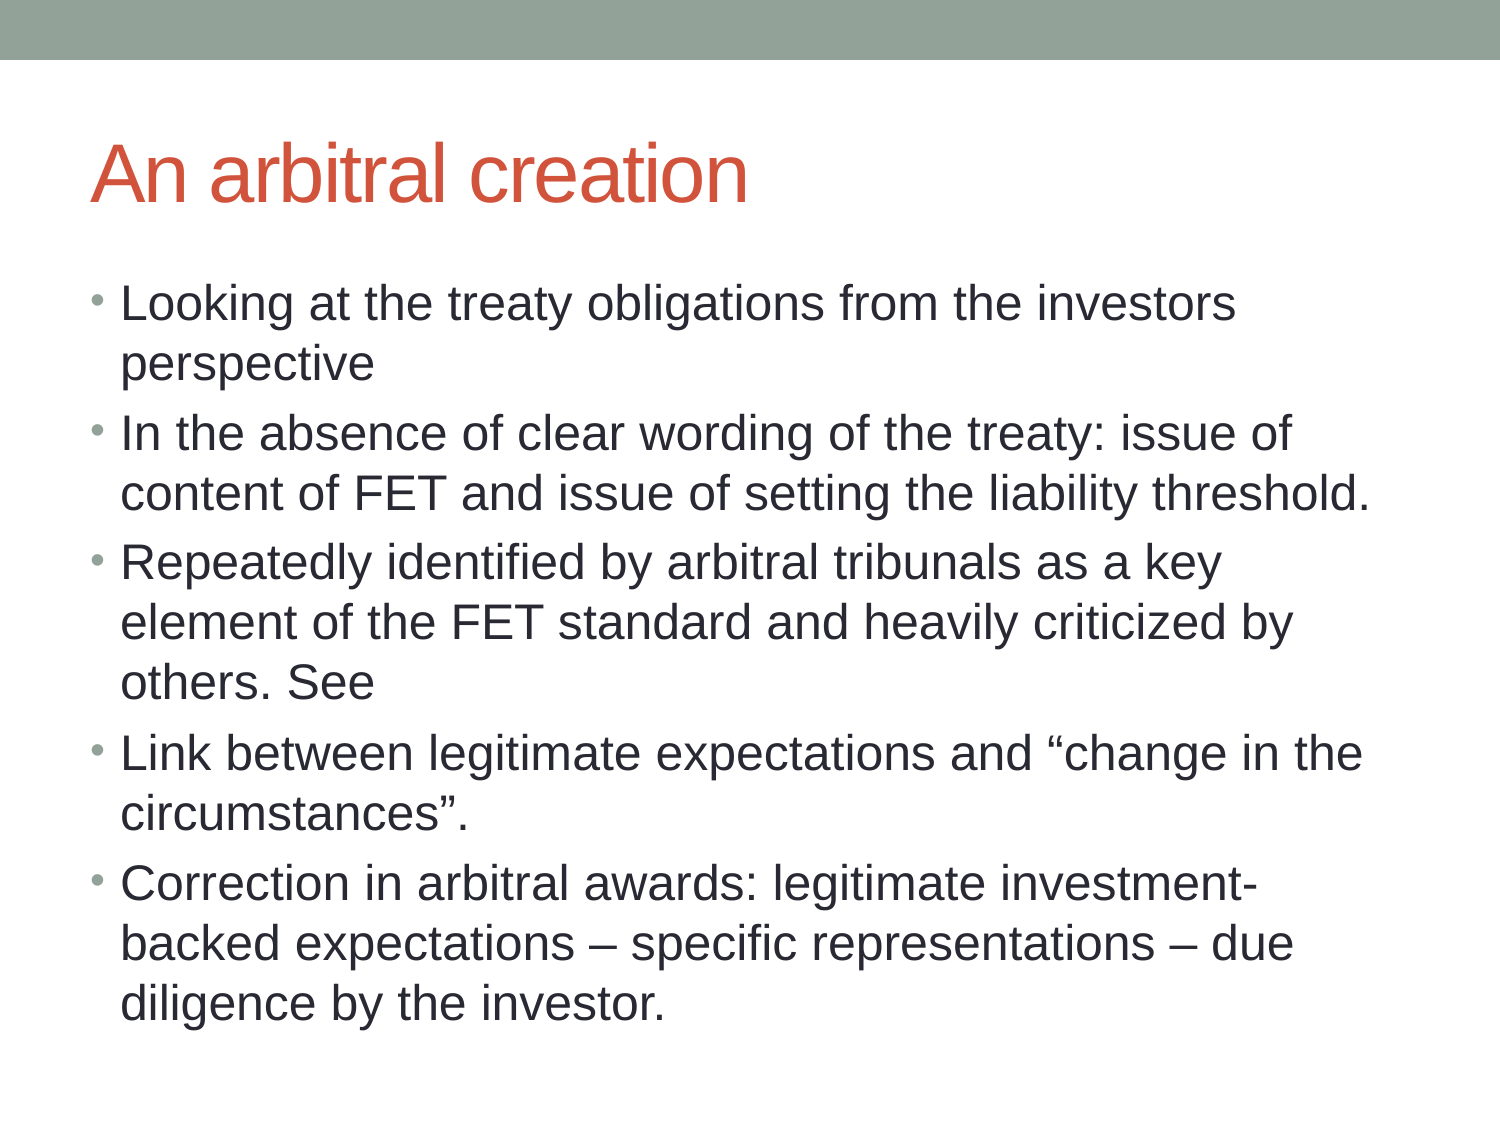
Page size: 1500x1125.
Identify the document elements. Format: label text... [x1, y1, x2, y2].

title An arbitral creation [75, 87, 1425, 250]
list Looking at the treaty obligations from the investors perspective In the absence of clear wording of the treaty: issue of content of FET and issue of setting the liability threshold. Repeatedly identified by arbitral tribunals as a key element of the FET standard and heavily criticized by others. See Link between legitimate expectations and “change in the circumstances”. Correction in arbitral awards: legitimate investment-backed expectations – specific representations – due diligence by the investor. [75, 262, 1425, 1063]
